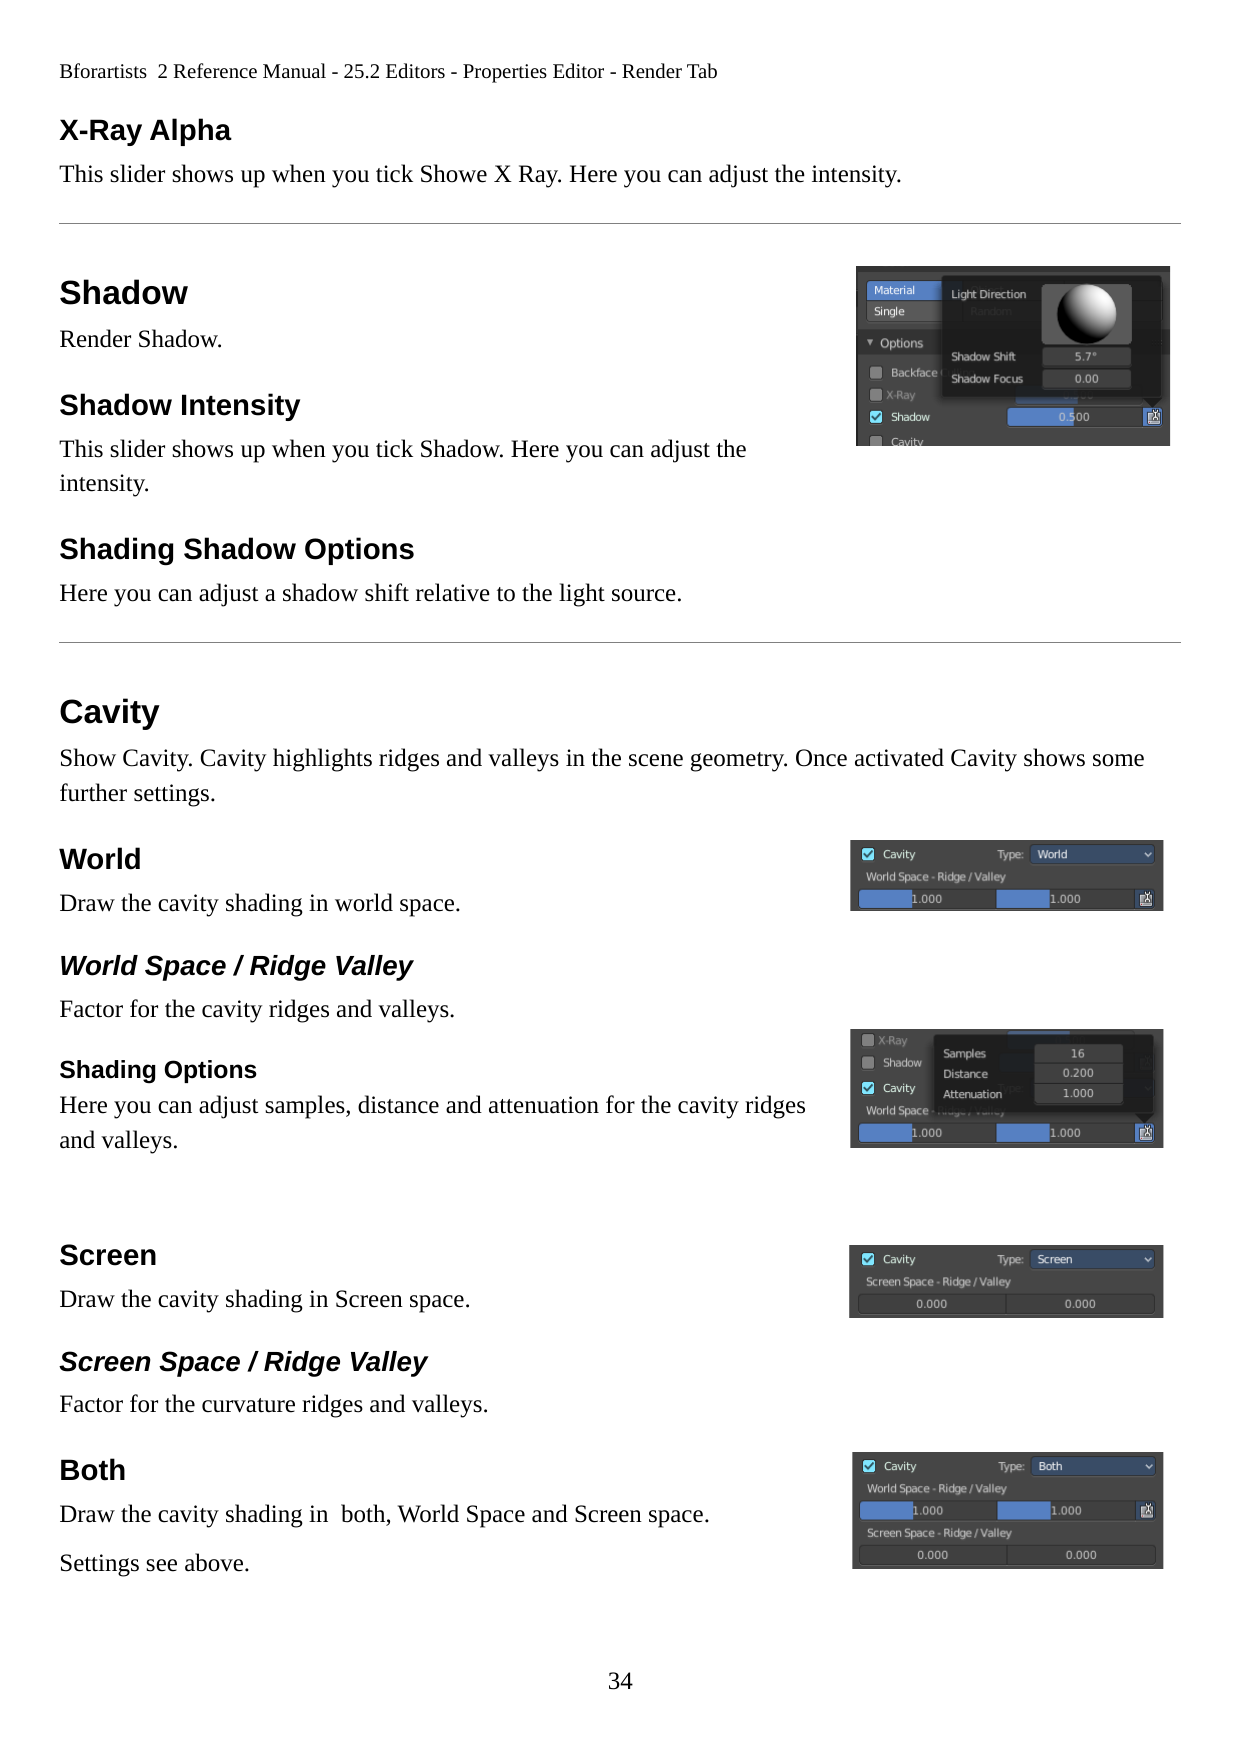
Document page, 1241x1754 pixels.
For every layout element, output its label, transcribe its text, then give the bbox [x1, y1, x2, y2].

subtitle Screen Space / Ridge Valley [59, 1345, 1181, 1377]
subtitle Screen [59, 1237, 1181, 1271]
text Factor for the curvature ridges and valleys. [59, 1389, 1181, 1418]
subtitle Shadow Intensity [59, 388, 856, 421]
picture [852, 1452, 1164, 1569]
text Show Cavity. Cavity highlights ridges and valleys in the scene geometry. Once activated Cavity shows some further settings. [59, 743, 1181, 807]
text Here you can adjust samples, distance and attenuation for the cavity ridges and valleys. [59, 1090, 1181, 1153]
text Here you can adjust a shadow shift relative to the light source. [59, 578, 1181, 607]
text Draw the cavity shading in world space. [59, 888, 1181, 917]
text Draw the cavity shading in both, World Space and Screen space. [59, 1499, 852, 1528]
picture [856, 266, 1171, 446]
subtitle Both [59, 1453, 852, 1487]
text This slider shows up when you tick Shadow. Here you can adjust the intensity. [59, 434, 1181, 497]
subtitle [1171, 388, 1181, 421]
subtitle [1164, 842, 1181, 875]
subtitle World [59, 842, 850, 875]
text Settings see above. [59, 1548, 1181, 1577]
picture [850, 1029, 1164, 1148]
subtitle [1164, 1453, 1181, 1487]
subtitle Shading Options [59, 1055, 850, 1084]
text This slider shows up when you tick Showe X Ray. Here you can adjust the intensity. [59, 159, 1181, 188]
picture [850, 840, 1164, 911]
text Factor for the cavity ridges and valleys. [59, 994, 1181, 1023]
subtitle Cavity [59, 692, 1181, 731]
subtitle [1171, 273, 1181, 312]
subtitle World Space / Ridge Valley [59, 949, 1181, 981]
text Render Shadow. [59, 324, 856, 353]
subtitle X-Ray Alpha [59, 113, 1181, 146]
subtitle Shading Shadow Options [59, 532, 1181, 566]
text [1171, 324, 1181, 353]
picture [849, 1245, 1164, 1318]
text Draw the cavity shading in Screen space. [59, 1284, 849, 1312]
subtitle [1164, 1055, 1181, 1084]
subtitle Shadow [59, 273, 856, 312]
